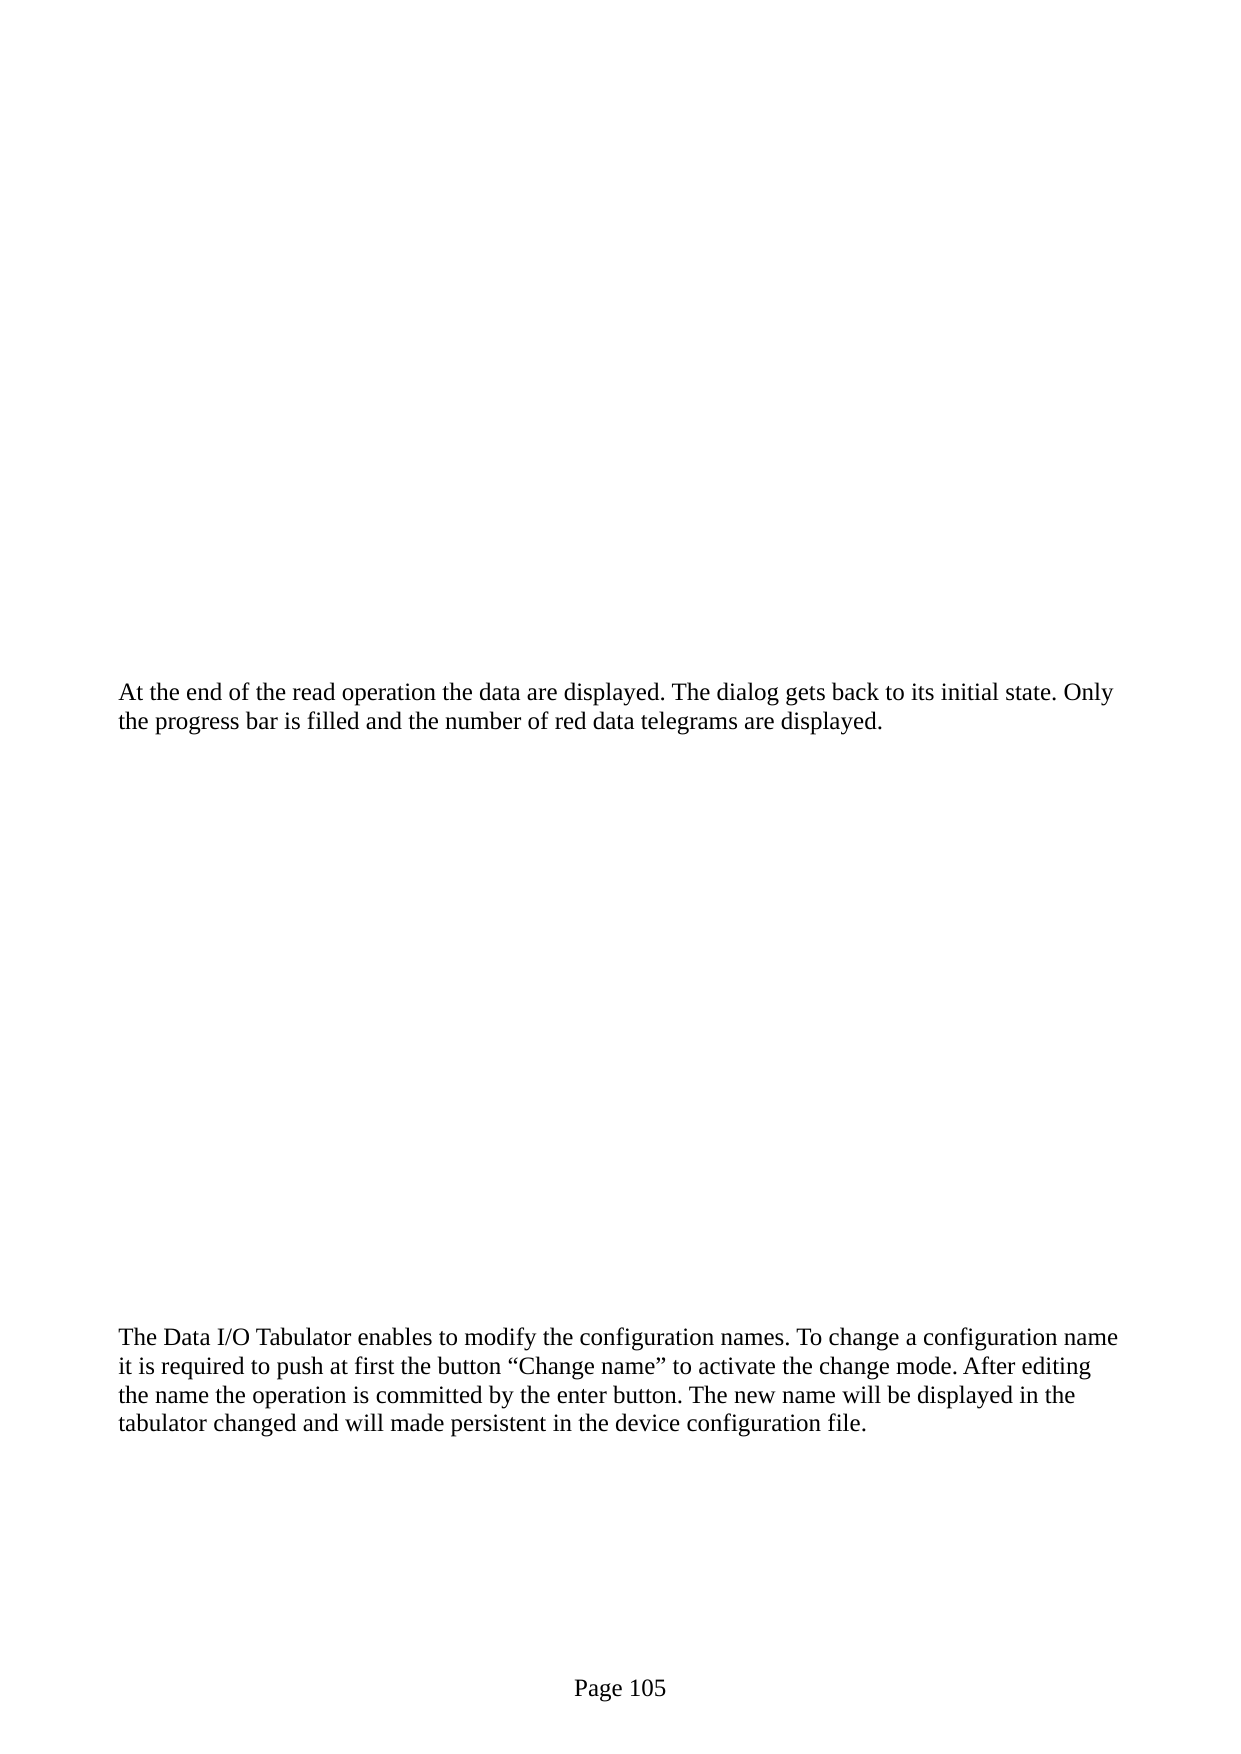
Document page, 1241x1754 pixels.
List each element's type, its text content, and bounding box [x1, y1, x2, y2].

text At the end of the read operation the data are displayed. The dialog gets back to its initial state. Only the progress bar is filled and the number of red data telegrams are displayed. [118, 677, 1122, 735]
text The Data I/O Tabulator enables to modify the configuration names. To change a configuration name it is required to push at first the button “Change name” to activate the change mode. After editing the name the operation is committed by the enter button. The new name will be displayed in the tabulator changed and will made persistent in the device configuration file. [118, 1322, 1122, 1437]
